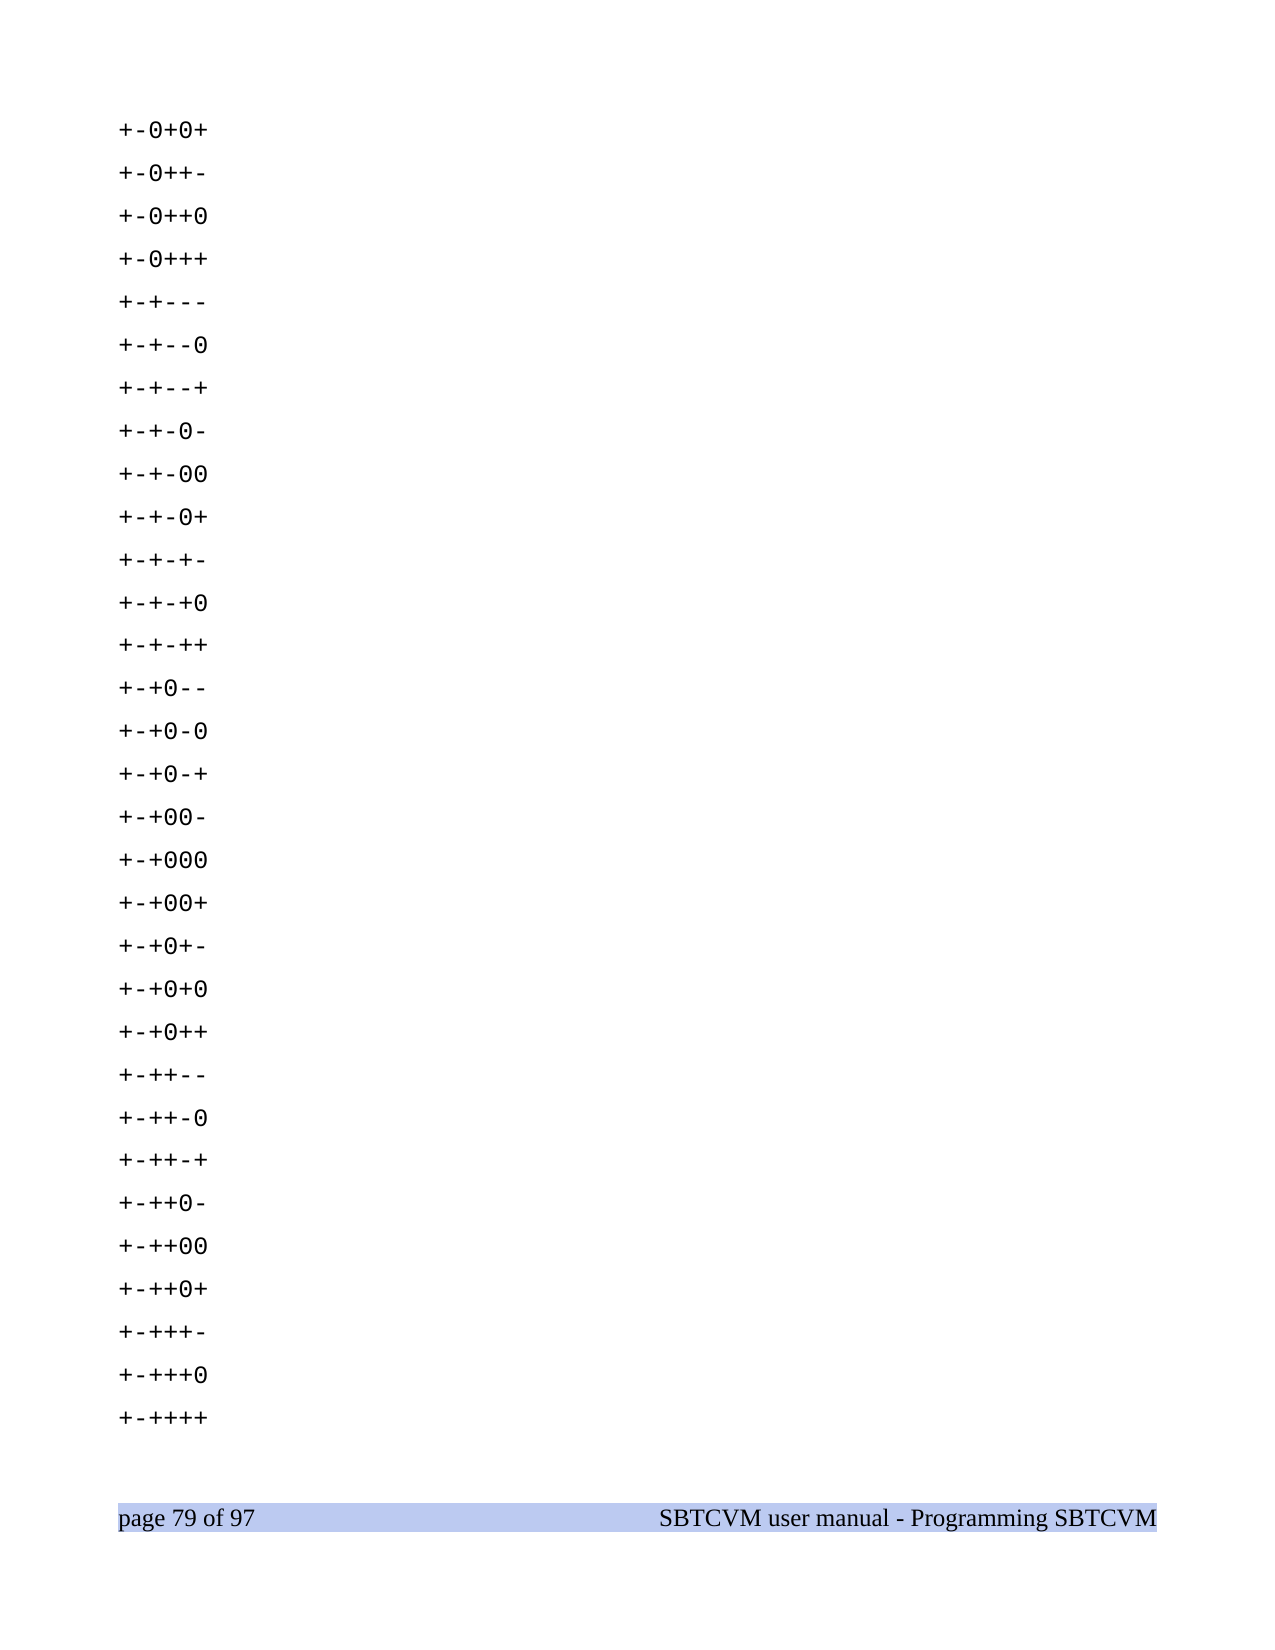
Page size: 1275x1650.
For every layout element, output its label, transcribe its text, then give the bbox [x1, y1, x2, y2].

text +-+-+0 [118, 590, 1157, 618]
text +-+-00 [118, 461, 1157, 490]
text +-+00+ [118, 891, 1157, 919]
text +-+--+ [118, 376, 1157, 404]
text +-+0-+ [118, 762, 1157, 790]
text +-+00- [118, 805, 1157, 833]
text +-+--- [118, 290, 1157, 318]
text +-+-0- [118, 418, 1157, 447]
text +-+0-0 [118, 719, 1157, 747]
text +-0+0+ [118, 118, 1157, 146]
text +-++0- [118, 1191, 1157, 1219]
text +-++0+ [118, 1277, 1157, 1305]
text +-++-- [118, 1062, 1157, 1091]
text +-++++ [118, 1406, 1157, 1434]
text +-+0+0 [118, 976, 1157, 1005]
text +-+--0 [118, 333, 1157, 361]
text +-++-+ [118, 1148, 1157, 1176]
text +-+++- [118, 1320, 1157, 1348]
text +-+0++ [118, 1019, 1157, 1048]
text +-+-++ [118, 633, 1157, 661]
text +-0++0 [118, 204, 1157, 232]
text +-+-0+ [118, 504, 1157, 533]
text +-++00 [118, 1234, 1157, 1262]
text +-++-0 [118, 1105, 1157, 1133]
text +-+++0 [118, 1363, 1157, 1391]
text +-0+++ [118, 247, 1157, 275]
text +-0++- [118, 161, 1157, 189]
text +-+0+- [118, 933, 1157, 962]
text +-+0-- [118, 676, 1157, 704]
text +-+-+- [118, 547, 1157, 576]
text +-+000 [118, 848, 1157, 876]
